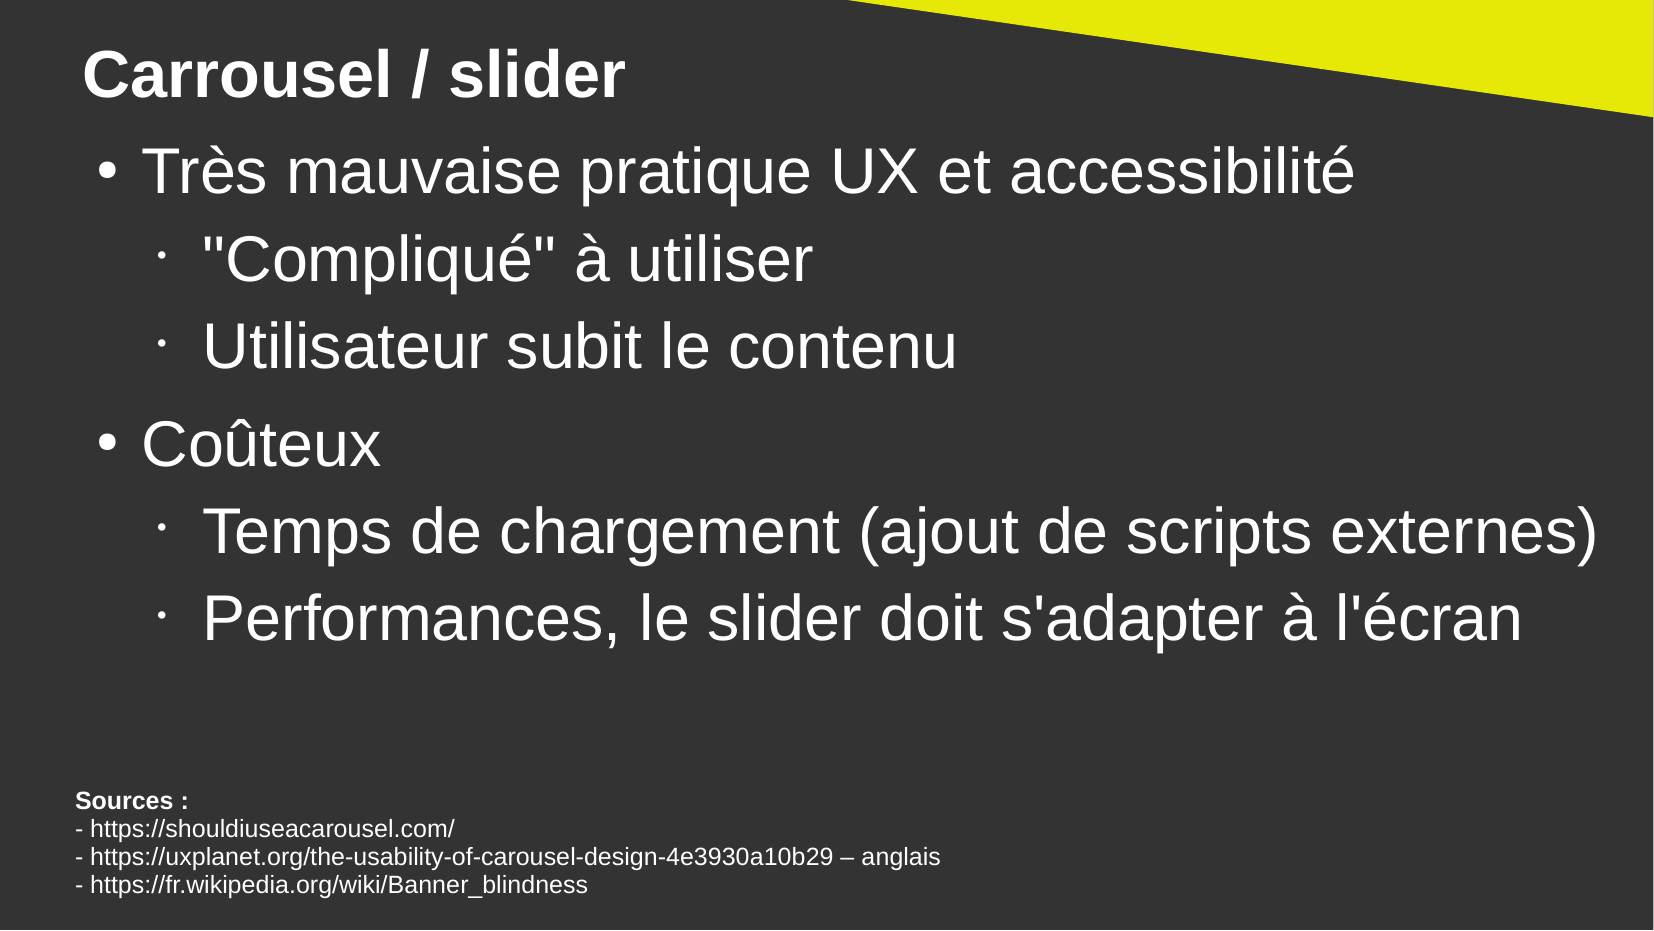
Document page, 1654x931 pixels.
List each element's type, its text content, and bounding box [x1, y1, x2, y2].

title Carrousel / slider [82, 37, 1571, 114]
list Très mauvaise pratique UX et accessibilité "Compliqué" à utiliser Utilisateur subit le contenu Coûteux Temps de chargement (ajout de scripts externes) Performances, le slider doit s'adapter à l'écran [80, 135, 1620, 709]
text_box Sources : - https://shouldiuseacarousel.com/ - https://uxplanet.org/the-usability-of-carousel-design-4e3930a10b29 – anglais - https://fr.wikipedia.org/wiki/Banner_blindness [60, 779, 1546, 931]
text_box [847, 0, 1654, 118]
